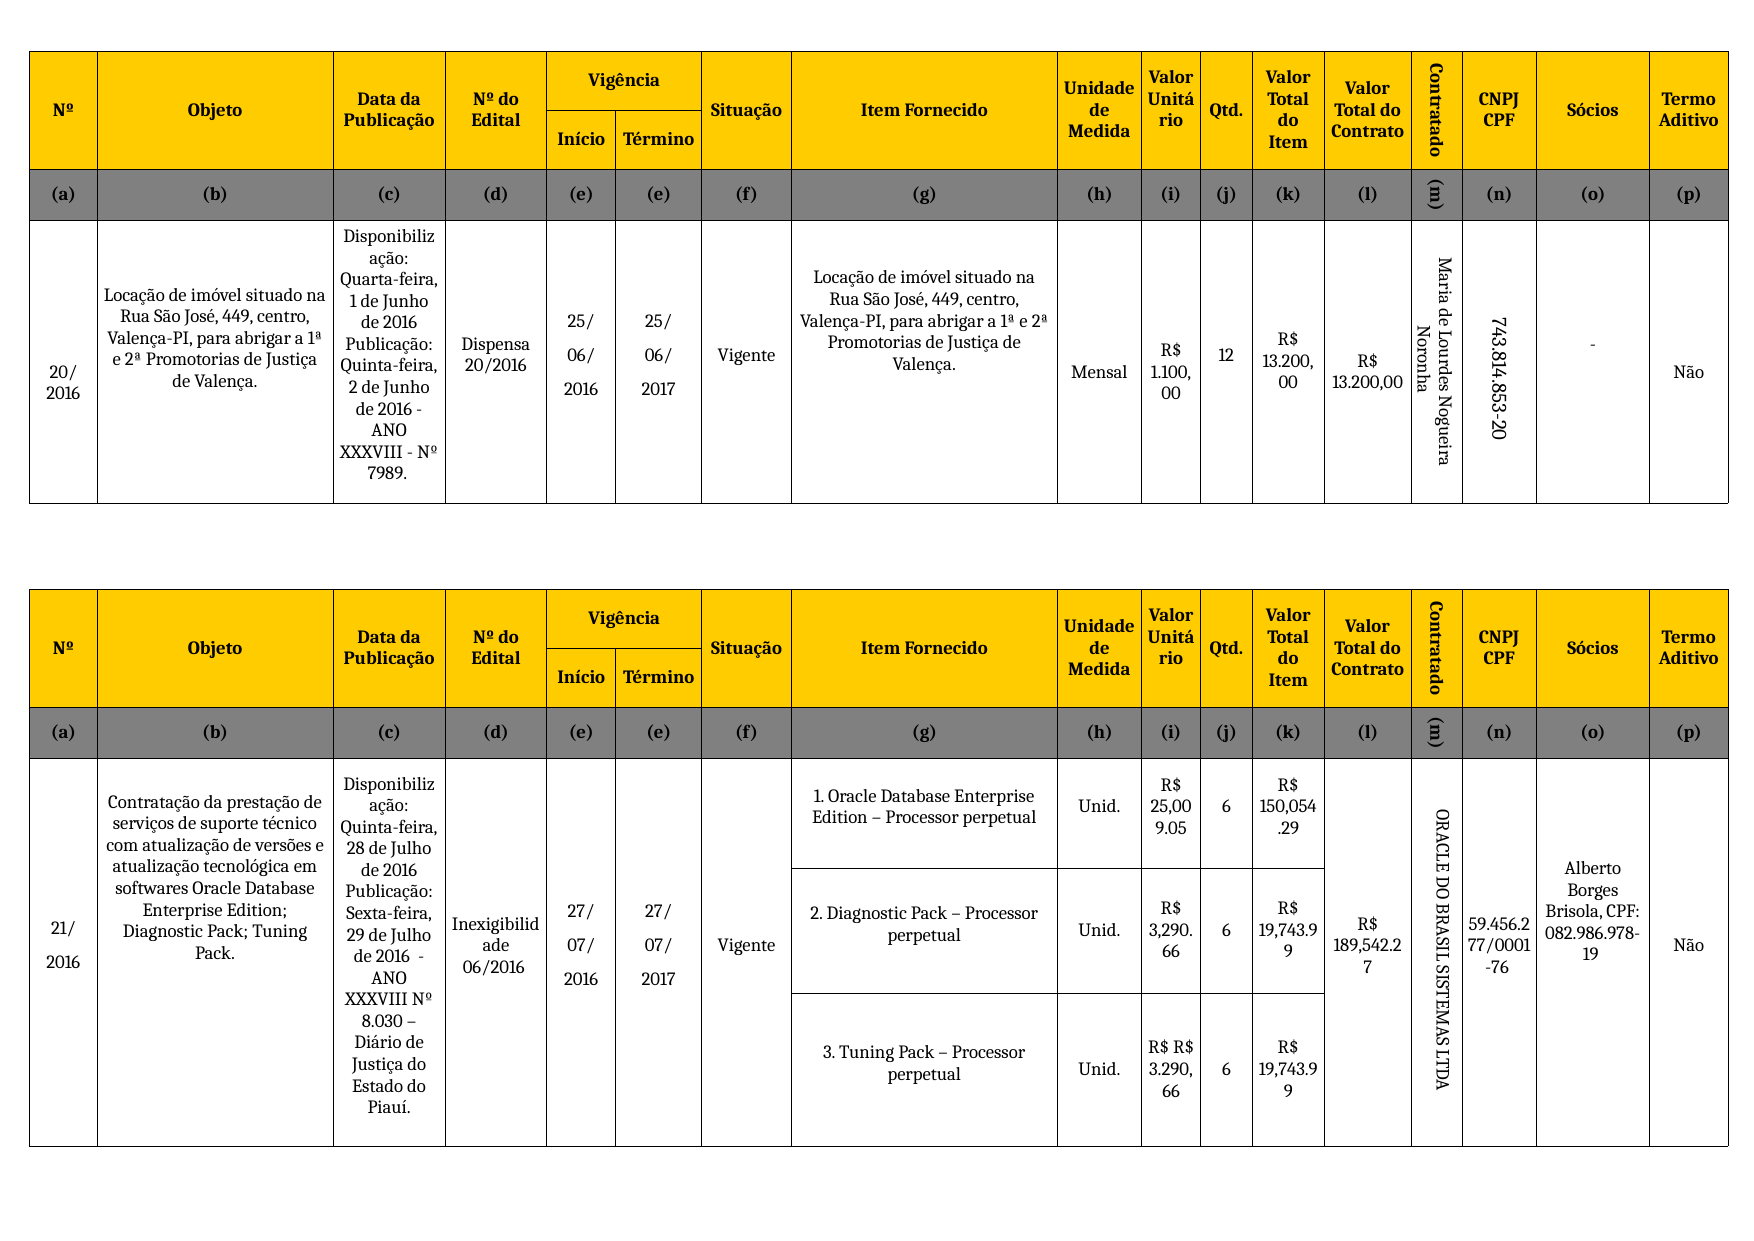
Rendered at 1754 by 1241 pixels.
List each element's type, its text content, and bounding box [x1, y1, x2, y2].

table_cell (o) [1537, 708, 1649, 758]
table_cell (m) [1412, 170, 1462, 220]
table_cell (b) [98, 170, 333, 220]
table_header Sócios [1537, 52, 1649, 169]
table_cell (l) [1325, 708, 1411, 758]
table_cell (f) [702, 170, 791, 220]
table_cell R$ 189.542,27 [1325, 759, 1411, 1146]
table_header Valor Total do Item [1253, 590, 1324, 707]
table_cell 21/ 2016 [30, 759, 97, 1146]
table_cell 3. Tuning Pack – Processor perpetual [792, 994, 1057, 1146]
table_header Qtd. [1201, 52, 1252, 169]
table_cell Locação de imóvel situado na Rua São José, 449, centro, Valença-PI, para abrigar a 1ª e 2ª Promotorias de Justiça de Valença. [98, 221, 333, 503]
table_cell Término [616, 649, 701, 707]
table_cell (h) [1058, 170, 1141, 220]
table_cell 27/ 07/ 2017 [616, 759, 701, 1146]
table_cell 1. Oracle Database Enterprise Edition – Processor perpetual [792, 759, 1057, 868]
table_cell (g) [792, 170, 1057, 220]
table_header Data da Publicação [334, 590, 445, 707]
table_header Contratado [1412, 52, 1462, 169]
table_cell R$ 1.100,00 [1142, 221, 1200, 503]
table_header Termo Aditivo [1650, 52, 1728, 169]
table_cell (h) [1058, 708, 1141, 758]
table_cell (n) [1463, 708, 1536, 758]
table_cell (g) [792, 708, 1057, 758]
table_cell Não [1650, 221, 1728, 503]
table_cell 59.456.277/0001-76 [1463, 759, 1536, 1146]
table_cell Mensal [1058, 221, 1141, 503]
table_cell (p) [1650, 708, 1728, 758]
table_cell (j) [1201, 708, 1252, 758]
table_header Item Fornecido [792, 52, 1057, 169]
table_cell 2. Diagnostic Pack – Processor perpetual [792, 869, 1057, 992]
table_cell 6 [1201, 869, 1252, 992]
table_cell (p) [1650, 170, 1728, 220]
table_cell Contratação da prestação de serviços de suporte técnico com atualização de versões e atualização tecnológica em softwares Oracle Database Enterprise Edition; Diagnostic Pack; Tuning Pack. [98, 759, 333, 1146]
table_header Sócios [1537, 590, 1649, 707]
table_cell Unid. [1058, 869, 1141, 992]
table_cell (b) [98, 708, 333, 758]
table_cell Maria de Lourdes Nogueira Noronha [1412, 221, 1462, 503]
table_cell Vigente [702, 759, 791, 1146]
table_header Valor Unitário [1142, 590, 1200, 707]
table_header Valor Total do Contrato [1325, 590, 1411, 707]
table_cell Locação de imóvel situado na Rua São José, 449, centro, Valença-PI, para abrigar a 1ª e 2ª Promotorias de Justiça de Valença. [792, 221, 1057, 503]
table_cell (i) [1142, 170, 1200, 220]
table_header Termo Aditivo [1650, 590, 1728, 707]
table_cell 6 [1201, 759, 1252, 868]
table_header Vigência [547, 590, 701, 648]
table_cell (c) [334, 170, 445, 220]
table_cell (a) [30, 170, 97, 220]
table_cell (o) [1537, 170, 1649, 220]
table_cell R$ 13.200,00 [1253, 221, 1324, 503]
table_header Valor Total do Contrato [1325, 52, 1411, 169]
table_cell R$ R$ 3.290,66 [1142, 994, 1200, 1146]
table_cell 6 [1201, 994, 1252, 1146]
table_header Situação [702, 590, 791, 707]
table_cell (d) [446, 170, 546, 220]
table_cell Vigente [702, 221, 791, 503]
table_cell Término [616, 111, 701, 169]
table_header Nº do Edital [446, 52, 546, 169]
table_cell R$ 13.200,00 [1325, 221, 1411, 503]
table_cell (e) [547, 708, 615, 758]
table_cell (m) [1412, 708, 1462, 758]
table_header Nº do Edital [446, 590, 546, 707]
table_cell Início [547, 649, 615, 707]
table_cell R$ 150.054,29 [1253, 759, 1324, 868]
table_header Situação [702, 52, 791, 169]
table_cell ORACLE DO BRASIL SISTEMAS LTDA [1412, 759, 1462, 1146]
table_header Objeto [98, 590, 333, 707]
table_header CNPJ CPF [1463, 590, 1536, 707]
table_header Valor Unitário [1142, 52, 1200, 169]
table_cell R$ 25.009,05 [1142, 759, 1200, 868]
table_cell 27/ 07/ 2016 [547, 759, 615, 1146]
table_cell Unid. [1058, 994, 1141, 1146]
table_header Qtd. [1201, 590, 1252, 707]
table_cell (k) [1253, 170, 1324, 220]
table_cell (i) [1142, 708, 1200, 758]
table_header CNPJ CPF [1463, 52, 1536, 169]
table_cell (l) [1325, 170, 1411, 220]
table_cell Início [547, 111, 615, 169]
table_cell 12 [1201, 221, 1252, 503]
table_cell 20/ 2016 [30, 221, 97, 503]
table_cell Não [1650, 759, 1728, 1146]
table_cell 25/ 06/ 2017 [616, 221, 701, 503]
table_cell (a) [30, 708, 97, 758]
table_cell Dispensa 20/2016 [446, 221, 546, 503]
table_cell Disponibilização: Quinta-feira, 28 de Julho de 2016 Publicação: Sexta-feira, 29 de Julho de 2016 - ANO XXXVIII Nº 8.030 – Diário de Justiça do Estado do Piauí. [334, 759, 445, 1146]
table_header Item Fornecido [792, 590, 1057, 707]
table_cell (e) [616, 708, 701, 758]
table_cell Inexigibilidade 06/2016 [446, 759, 546, 1146]
table_header Objeto [98, 52, 333, 169]
table_cell Disponibilização: Quarta-feira, 1 de Junho de 2016 Publicação: Quinta-feira, 2 de Junho de 2016 - ANO XXXVIII - Nº 7989. [334, 221, 445, 503]
table_cell (f) [702, 708, 791, 758]
table_header Nº [30, 52, 97, 169]
table_header Contratado [1412, 590, 1462, 707]
table_cell (n) [1463, 170, 1536, 220]
table_cell (d) [446, 708, 546, 758]
table_cell R$ 19.743,99 [1253, 994, 1324, 1146]
table_cell R$ 3.290,66 [1142, 869, 1200, 992]
table_cell 743.814.853-20 [1463, 221, 1536, 503]
table_header Vigência [547, 52, 701, 110]
table_cell (c) [334, 708, 445, 758]
table_cell 25/ 06/ 2016 [547, 221, 615, 503]
table_cell Alberto Borges Brisola, CPF: 082.986.978-19 [1537, 759, 1649, 1146]
table_cell (j) [1201, 170, 1252, 220]
table_cell Unid. [1058, 759, 1141, 868]
table_header Nº [30, 590, 97, 707]
table_header Unidade de Medida [1058, 52, 1141, 169]
table_header Data da Publicação [334, 52, 445, 169]
table_header Unidade de Medida [1058, 590, 1141, 707]
table_header Valor Total do Item [1253, 52, 1324, 169]
table_cell - [1537, 221, 1649, 503]
table_cell (k) [1253, 708, 1324, 758]
table_cell (e) [616, 170, 701, 220]
table_cell (e) [547, 170, 615, 220]
table_cell R$ 19.743,99 [1253, 869, 1324, 992]
